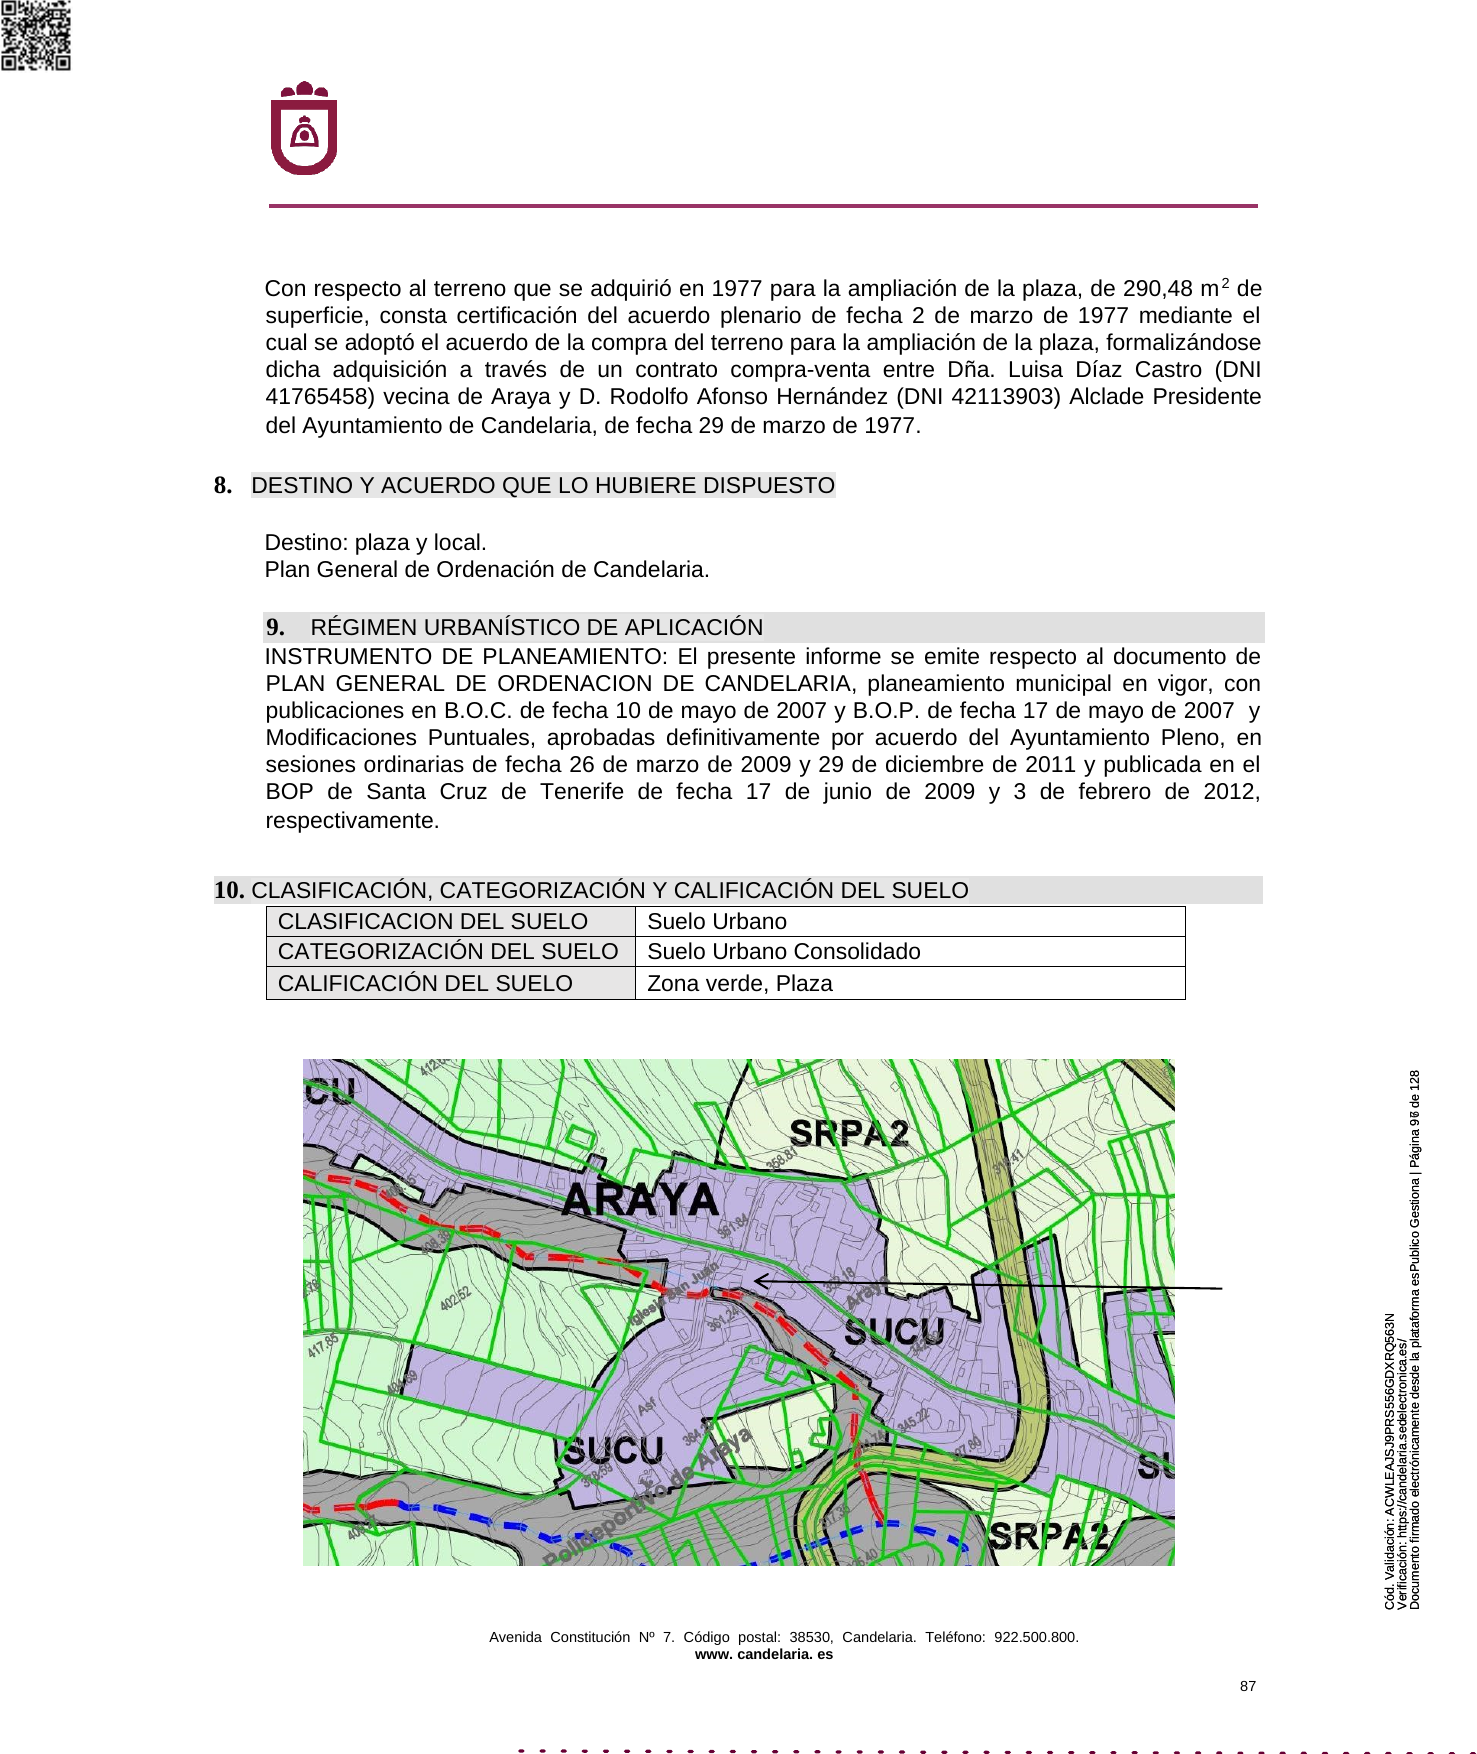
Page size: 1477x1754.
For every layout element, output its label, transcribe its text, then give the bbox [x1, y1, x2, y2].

table_header Suelo Urbano [636, 907, 1185, 936]
text Destino: plaza y local. [264, 528, 1262, 555]
table_header 9. [263, 612, 310, 643]
list CLASIFICACIÓN, CATEGORIZACIÓN Y CALIFICACIÓN DEL SUELO [214, 876, 1263, 904]
text Con respecto al terreno que se adquirió en 1977 para la ampliación de la plaza, de 290,48 m2 de superficie, consta certificación del acuerdo plenario de fecha 2 de marzo de 1977 mediante el cual se adoptó el acuerdo de la compra del terreno para la ampliación de la plaza, formalizándose dicha adquisición a través de un contrato compra-venta entre Dña. Luisa Díaz Castro (DNI 41765458) vecina de Araya y D. Rodolfo Afonso Hernández (DNI 42113903) Alclade Presidente del Ayuntamiento de Candelaria, de fecha 29 de marzo de 1977. [264, 274, 1262, 439]
table_cell CALIFICACIÓN DEL SUELO [267, 967, 635, 999]
list DESTINO Y ACUERDO QUE LO HUBIERE DISPUESTO [214, 470, 1263, 498]
table_cell Suelo Urbano Consolidado [636, 937, 1185, 966]
table_cell CATEGORIZACIÓN DEL SUELO [267, 937, 635, 966]
table_header RÉGIMEN URBANÍSTICO DE APLICACIÓN [310, 612, 1265, 643]
table_cell Zona verde, Plaza [636, 967, 1185, 999]
text INSTRUMENTO DE PLANEAMIENTO: El presente informe se emite respecto al documento de PLAN GENERAL DE ORDENACION DE CANDELARIA, planeamiento municipal en vigor, con publicaciones en B.O.C. de fecha 10 de mayo de 2007 y B.O.P. de fecha 17 de mayo de 2007 y Modificaciones Puntuales, aprobadas definitivamente por acuerdo del Ayuntamiento Pleno, en sesiones ordinarias de fecha 26 de marzo de 2009 y 29 de diciembre de 2011 y publicada en el BOP de Santa Cruz de Tenerife de fecha 17 de junio de 2009 y 3 de febrero de 2012, respectivamente. [264, 643, 1262, 834]
text Plan General de Ordenación de Candelaria. [264, 556, 1262, 582]
table_header CLASIFICACION DEL SUELO [267, 907, 635, 936]
